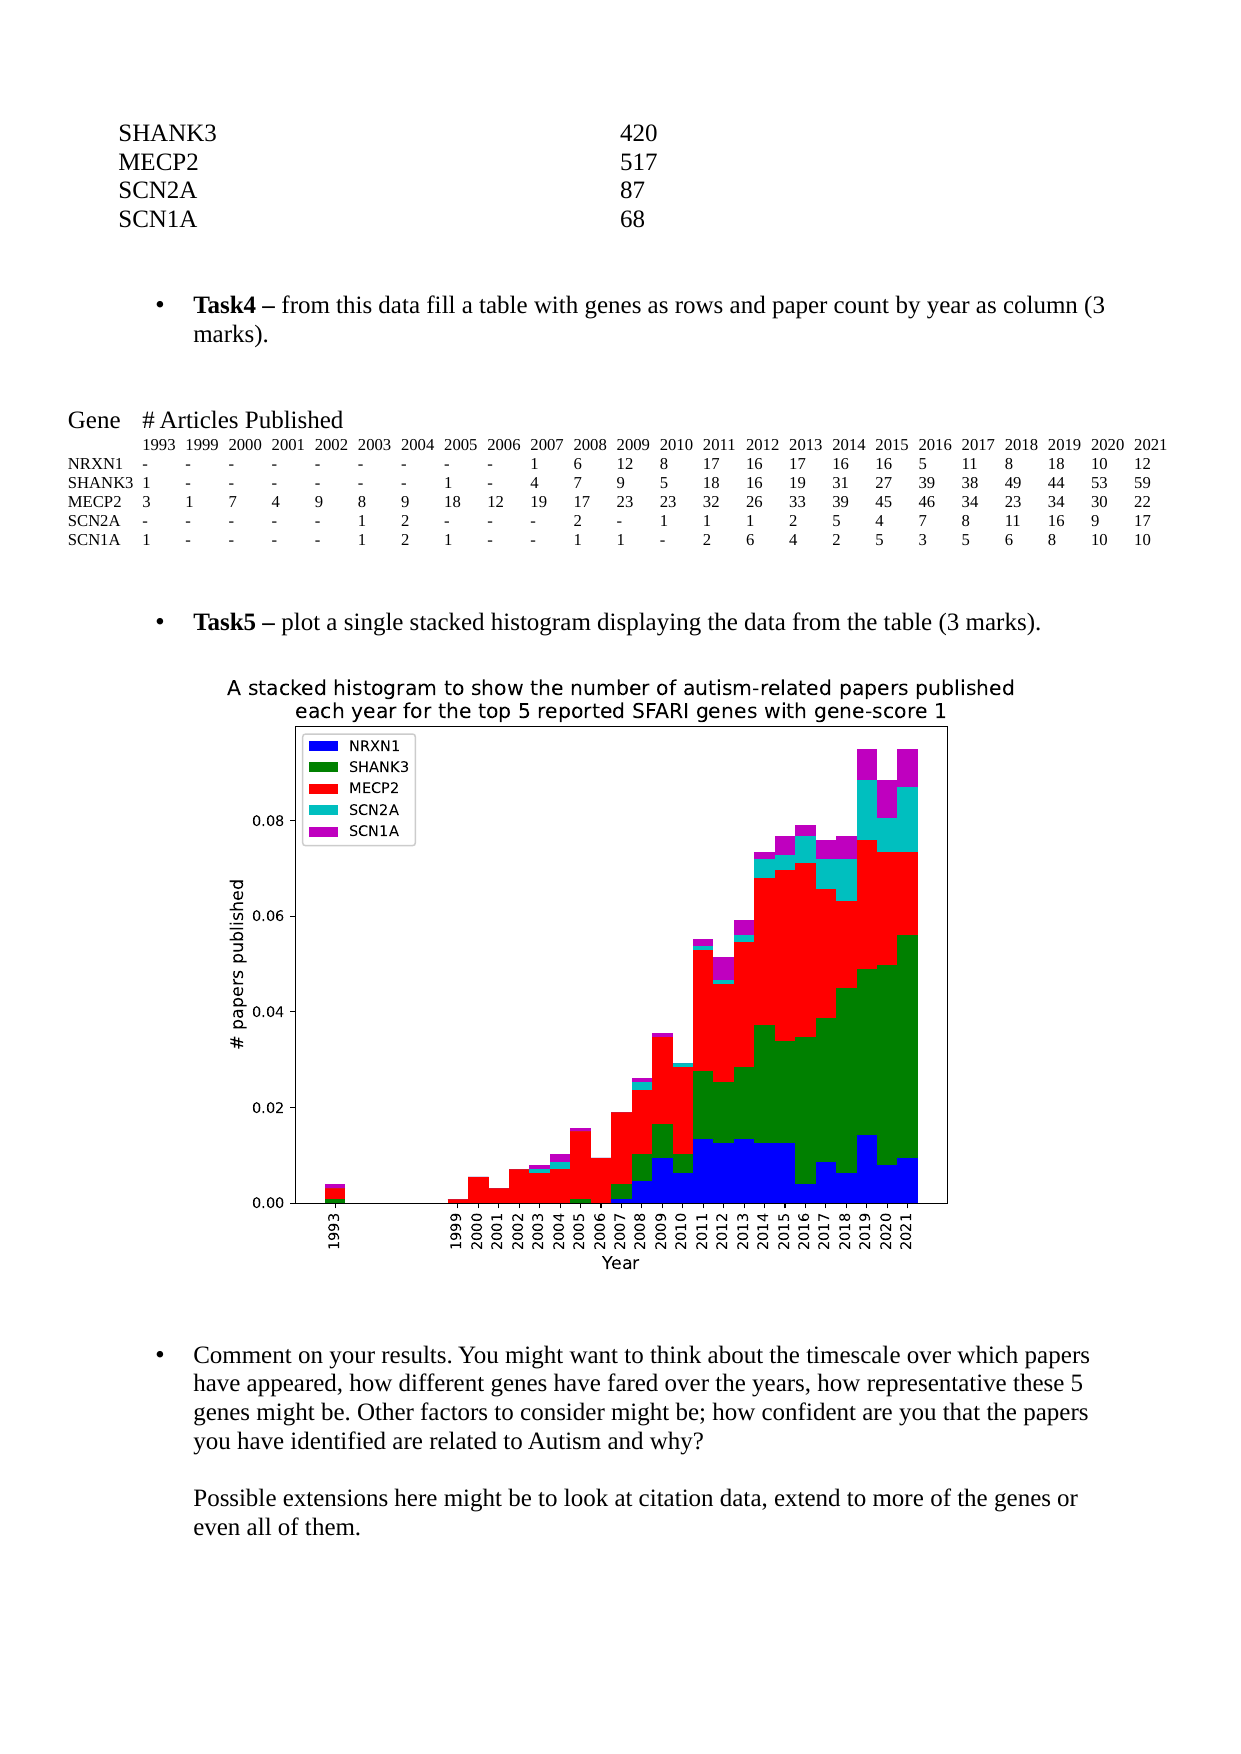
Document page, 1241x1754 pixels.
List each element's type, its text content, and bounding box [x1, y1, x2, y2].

table_cell 26 [746, 492, 789, 511]
table_cell 1 [444, 530, 487, 549]
table_cell 2007 [530, 434, 573, 453]
table_cell 5 [660, 473, 703, 492]
table_cell - [358, 454, 401, 473]
table_cell SCN1A [118, 204, 620, 233]
table_cell 7 [573, 473, 616, 492]
table_cell - [616, 511, 659, 530]
table_cell 46 [918, 492, 961, 511]
list Comment on your results. You might want to think about the timescale over which papers have appeared, how different genes have fared over the years, how representative these 5 genes might be. Other factors to consider might be; how confident are you that the papers you have identified are related to Autism and why? Possible extensions here might be to look at citation data, extend to more of the genes or even all of them. [156, 1340, 1122, 1541]
table_cell 8 [358, 492, 401, 511]
table_cell 31 [832, 473, 875, 492]
table_cell - [487, 511, 530, 530]
table_cell - [185, 530, 228, 549]
table_cell 18 [1048, 454, 1091, 473]
table_cell 12 [487, 492, 530, 511]
table_cell 2000 [228, 434, 271, 453]
table_cell - [271, 511, 314, 530]
table_cell 2013 [789, 434, 832, 453]
table_cell - [185, 454, 228, 473]
table_cell 6 [746, 530, 789, 549]
table_cell 2 [703, 530, 746, 549]
table_cell 2014 [832, 434, 875, 453]
table_cell - [315, 530, 358, 549]
table_cell 420 [620, 118, 1122, 147]
table_cell 8 [961, 511, 1004, 530]
table_cell 16 [746, 454, 789, 473]
table_cell 5 [875, 530, 918, 549]
table_cell 34 [1048, 492, 1091, 511]
table_cell 2017 [961, 434, 1004, 453]
table_cell 39 [832, 492, 875, 511]
table_cell 2 [401, 530, 444, 549]
table_cell 2010 [660, 434, 703, 453]
table_cell 4 [875, 511, 918, 530]
table_cell 17 [789, 454, 832, 473]
table_cell 1 [185, 492, 228, 511]
table_cell 1 [616, 530, 659, 549]
table_cell - [444, 454, 487, 473]
table_cell 59 [1134, 473, 1177, 492]
table_cell - [401, 473, 444, 492]
table_cell 1999 [185, 434, 228, 453]
table_cell - [271, 473, 314, 492]
table_cell 23 [1005, 492, 1048, 511]
table_cell 7 [918, 511, 961, 530]
table_cell 2019 [1048, 434, 1091, 453]
table_cell 3 [918, 530, 961, 549]
table_cell 10 [1091, 530, 1134, 549]
table_cell 30 [1091, 492, 1134, 511]
table_cell - [444, 511, 487, 530]
table_cell 2015 [875, 434, 918, 453]
table_cell 2020 [1091, 434, 1134, 453]
table_cell 5 [961, 530, 1004, 549]
table_cell 23 [616, 492, 659, 511]
table_cell 68 [620, 204, 1122, 233]
table_cell - [487, 473, 530, 492]
table_cell - [185, 511, 228, 530]
table_cell - [530, 511, 573, 530]
table_cell 2008 [573, 434, 616, 453]
table_cell SCN2A [68, 511, 142, 530]
table_header Gene [68, 406, 142, 453]
table_cell 1 [444, 473, 487, 492]
table_cell 16 [832, 454, 875, 473]
table_cell 9 [616, 473, 659, 492]
table_cell 87 [620, 176, 1122, 204]
table_cell 16 [746, 473, 789, 492]
table_cell 1993 [142, 434, 185, 453]
table_cell 9 [315, 492, 358, 511]
table_cell 19 [530, 492, 573, 511]
table_cell 17 [1134, 511, 1177, 530]
table_cell 18 [444, 492, 487, 511]
table_cell 19 [789, 473, 832, 492]
table_cell 2003 [358, 434, 401, 453]
table_cell 6 [573, 454, 616, 473]
table_cell 2021 [1134, 434, 1177, 453]
table_cell 8 [1048, 530, 1091, 549]
table_cell 10 [1134, 530, 1177, 549]
table_cell 39 [918, 473, 961, 492]
table_cell - [530, 530, 573, 549]
table_cell - [228, 454, 271, 473]
table_cell - [315, 511, 358, 530]
table_cell 9 [401, 492, 444, 511]
table_cell 2012 [746, 434, 789, 453]
table_cell - [401, 454, 444, 473]
table_cell 1 [142, 530, 185, 549]
table_cell 4 [530, 473, 573, 492]
table_cell 18 [703, 473, 746, 492]
table_cell 1 [660, 511, 703, 530]
table_cell SCN2A [118, 176, 620, 204]
table_cell 517 [620, 147, 1122, 176]
table_cell 2009 [616, 434, 659, 453]
table_cell SHANK3 [118, 118, 620, 147]
table_cell 2005 [444, 434, 487, 453]
table_cell 4 [789, 530, 832, 549]
table_cell MECP2 [68, 492, 142, 511]
table_cell 12 [616, 454, 659, 473]
table_cell 1 [703, 511, 746, 530]
table_cell 32 [703, 492, 746, 511]
table_cell - [315, 473, 358, 492]
table_cell 6 [1005, 530, 1048, 549]
table_cell 2006 [487, 434, 530, 453]
table_cell 17 [573, 492, 616, 511]
table_cell - [142, 511, 185, 530]
table_cell SHANK3 [68, 473, 142, 492]
table_cell 11 [961, 454, 1004, 473]
table_cell 16 [1048, 511, 1091, 530]
table_cell 2001 [271, 434, 314, 453]
table_cell MECP2 [118, 147, 620, 176]
table_cell 49 [1005, 473, 1048, 492]
list Task4 – from this data fill a table with genes as rows and paper count by year as column (3 marks). [156, 291, 1122, 406]
table_cell - [271, 530, 314, 549]
table_cell 2016 [918, 434, 961, 453]
table_cell 1 [573, 530, 616, 549]
table_cell 1 [530, 454, 573, 473]
table_cell 34 [961, 492, 1004, 511]
table_cell 8 [660, 454, 703, 473]
table_cell - [487, 454, 530, 473]
table_cell 5 [918, 454, 961, 473]
table_cell - [228, 473, 271, 492]
table_cell 2 [573, 511, 616, 530]
table_cell - [271, 454, 314, 473]
table_cell - [228, 530, 271, 549]
table_cell 1 [746, 511, 789, 530]
table_cell 1 [358, 511, 401, 530]
table_cell 7 [228, 492, 271, 511]
table_cell 23 [660, 492, 703, 511]
table_cell 33 [789, 492, 832, 511]
table_cell 9 [1091, 511, 1134, 530]
table_cell 2 [789, 511, 832, 530]
table_cell - [228, 511, 271, 530]
table_cell 2011 [703, 434, 746, 453]
table_cell 5 [832, 511, 875, 530]
table_cell SCN1A [68, 530, 142, 549]
table_cell 38 [961, 473, 1004, 492]
table_cell - [315, 454, 358, 473]
table_cell - [487, 530, 530, 549]
table_cell 2004 [401, 434, 444, 453]
table_cell 12 [1134, 454, 1177, 473]
table_cell 10 [1091, 454, 1134, 473]
table_cell 2 [832, 530, 875, 549]
table_cell 2018 [1005, 434, 1048, 453]
table_cell 22 [1134, 492, 1177, 511]
table_cell - [660, 530, 703, 549]
table_header # Articles Published [142, 406, 1177, 434]
table_cell 1 [358, 530, 401, 549]
table_cell 17 [703, 454, 746, 473]
table_cell 53 [1091, 473, 1134, 492]
table_cell 16 [875, 454, 918, 473]
table_cell 11 [1005, 511, 1048, 530]
table_cell 27 [875, 473, 918, 492]
table_cell 44 [1048, 473, 1091, 492]
list Task5 – plot a single stacked histogram displaying the data from the table (3 marks). [156, 607, 1122, 1340]
table_cell 2 [401, 511, 444, 530]
table_cell 3 [142, 492, 185, 511]
table_cell - [185, 473, 228, 492]
table_cell 1 [142, 473, 185, 492]
table_cell 8 [1005, 454, 1048, 473]
table_cell - [358, 473, 401, 492]
table_cell 2002 [315, 434, 358, 453]
table_cell 45 [875, 492, 918, 511]
table_cell 4 [271, 492, 314, 511]
table_cell NRXN1 [68, 454, 142, 473]
table_cell - [142, 454, 185, 473]
